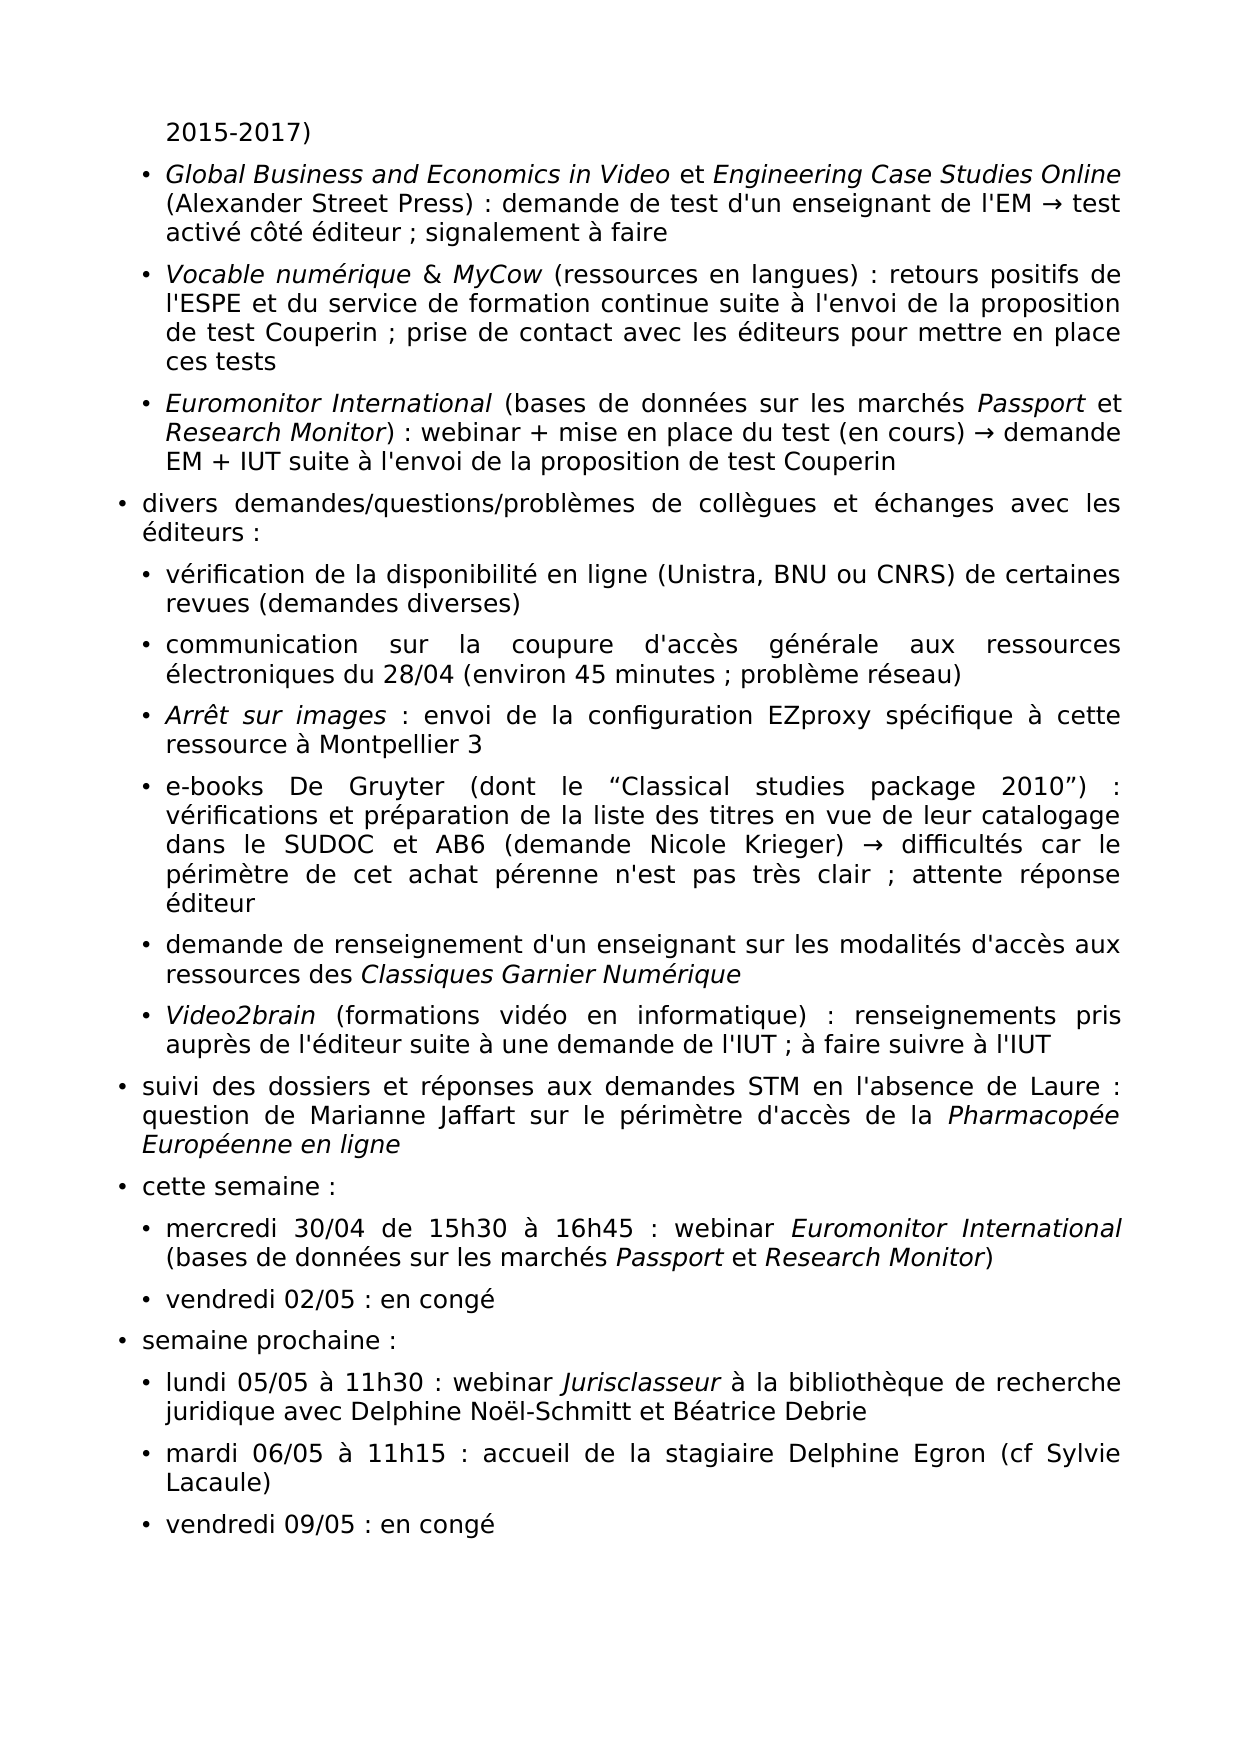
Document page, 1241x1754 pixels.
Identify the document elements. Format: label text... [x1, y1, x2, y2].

list divers demandes/questions/problèmes de collègues et échanges avec les éditeurs : [118, 489, 1122, 547]
list e-books De Gruyter (dont le “Classical studies package 2010”) : vérifications et préparation de la liste des titres en vue de leur catalogage dans le SUDOC et AB6 (demande Nicole Krieger) → difficultés car le périmètre de cet achat pérenne n'est pas très clair ; attente réponse éditeur [142, 772, 1122, 918]
list vérification de la disponibilité en ligne (Unistra, BNU ou CNRS) de certaines revues (demandes diverses) [142, 560, 1122, 618]
list vendredi 09/05 : en congé [142, 1510, 1122, 1539]
list communication sur la coupure d'accès générale aux ressources électroniques du 28/04 (environ 45 minutes ; problème réseau) [142, 631, 1122, 689]
list demande de renseignement d'un enseignant sur les modalités d'accès aux ressources des Classiques Garnier Numérique [142, 931, 1122, 989]
list semaine prochaine : [118, 1326, 1122, 1356]
list mercredi 30/04 de 15h30 à 16h45 : webinar Euromonitor International (bases de données sur les marchés Passport et Research Monitor) [142, 1214, 1122, 1272]
list lundi 05/05 à 11h30 : webinar Jurisclasseur à la bibliothèque de recherche juridique avec Delphine Noël-Schmitt et Béatrice Debrie [142, 1368, 1122, 1426]
list Euromonitor International (bases de données sur les marchés Passport et Research Monitor) : webinar + mise en place du test (en cours) → demande EM + IUT suite à l'envoi de la proposition de test Couperin [142, 389, 1122, 476]
list Global Business and Economics in Video et Engineering Case Studies Online (Alexander Street Press) : demande de test d'un enseignant de l'EM → test activé côté éditeur ; signalement à faire [142, 160, 1122, 247]
list mardi 06/05 à 11h15 : accueil de la stagiaire Delphine Egron (cf Sylvie Lacaule) [142, 1439, 1122, 1497]
list Arrêt sur images : envoi de la configuration EZproxy spécifique à cette ressource à Montpellier 3 [142, 701, 1122, 760]
list Vocable numérique & MyCow (ressources en langues) : retours positifs de l'ESPE et du service de formation continue suite à l'envoi de la proposition de test Couperin ; prise de contact avec les éditeurs pour mettre en place ces tests [142, 260, 1122, 376]
list Video2brain (formations vidéo en informatique) : renseignements pris auprès de l'éditeur suite à une demande de l'IUT ; à faire suivre à l'IUT [142, 1001, 1122, 1060]
list 2015-2017) [142, 118, 1122, 147]
list suivi des dossiers et réponses aux demandes STM en l'absence de Laure : question de Marianne Jaffart sur le périmètre d'accès de la Pharmacopée Européenne en ligne [118, 1072, 1122, 1160]
list vendredi 02/05 : en congé [142, 1285, 1122, 1314]
list cette semaine : [118, 1172, 1122, 1201]
